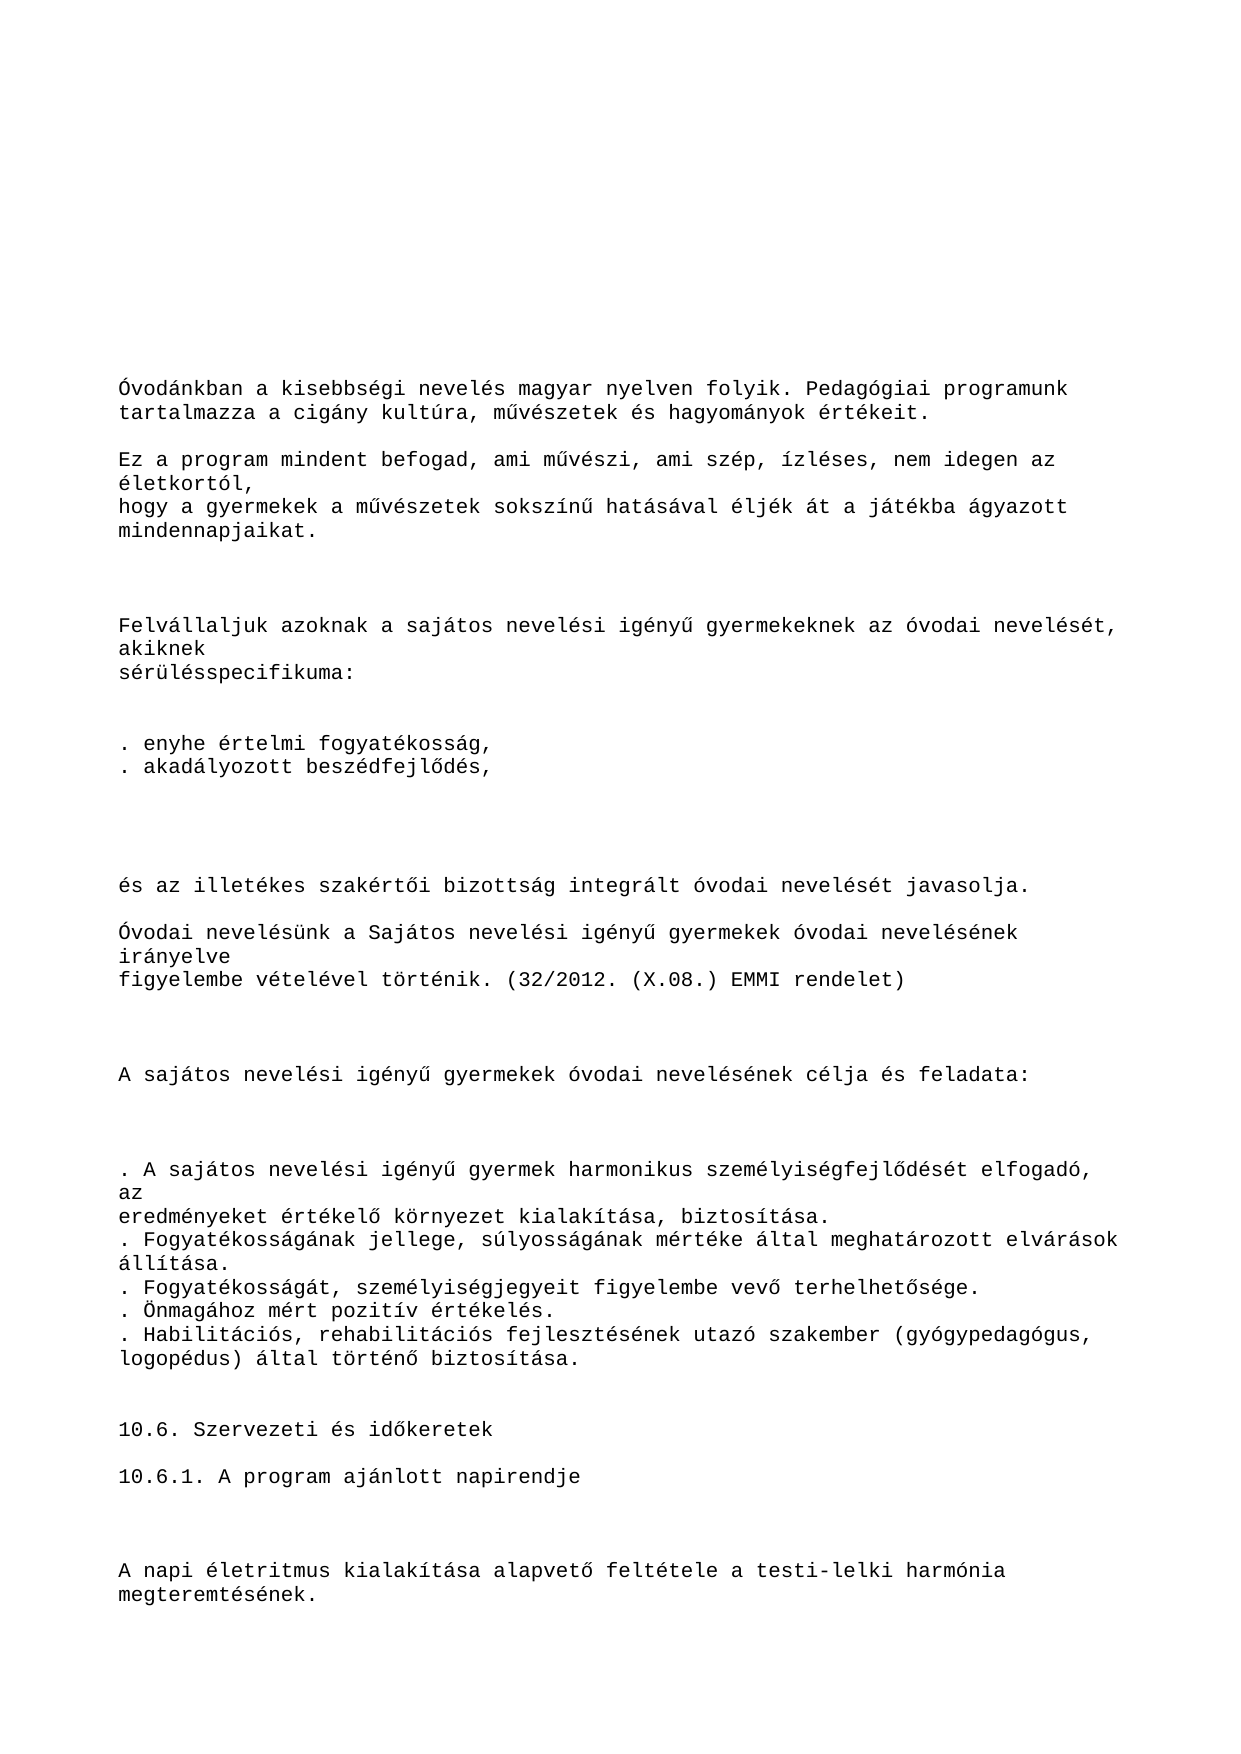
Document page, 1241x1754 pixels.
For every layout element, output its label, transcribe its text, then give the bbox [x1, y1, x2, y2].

text 10.6. Szervezeti és időkeretek [118, 1419, 1122, 1442]
text . enyhe értelmi fogyatékosság, [118, 733, 1122, 757]
text . Fogyatékosságának jellege, súlyosságának mértéke által meghatározott elvárások [118, 1229, 1122, 1253]
text állítása. [118, 1253, 1122, 1277]
text tartalmazza a cigány kultúra, művészetek és hagyományok értékeit. [118, 402, 1122, 426]
text hogy a gyermekek a művészetek sokszínű hatásával éljék át a játékba ágyazott [118, 496, 1122, 520]
text logopédus) által történő biztosítása. [118, 1348, 1122, 1371]
text Óvodai nevelésünk a Sajátos nevelési igényű gyermekek óvodai nevelésének irányelve [118, 922, 1122, 969]
text Óvodánkban a kisebbségi nevelés magyar nyelven folyik. Pedagógiai programunk [118, 378, 1122, 402]
text . akadályozott beszédfejlődés, [118, 757, 1122, 780]
text A sajátos nevelési igényű gyermekek óvodai nevelésének célja és feladata: [118, 1064, 1122, 1088]
text Felvállaljuk azoknak a sajátos nevelési igényű gyermekeknek az óvodai nevelését, akiknek [118, 615, 1122, 662]
text A napi életritmus kialakítása alapvető feltétele a testi-lelki harmónia megteremtésének. [118, 1561, 1122, 1608]
text és az illetékes szakértői bizottság integrált óvodai nevelését javasolja. [118, 875, 1122, 898]
text 10.6.1. A program ajánlott napirendje [118, 1466, 1122, 1489]
text Ez a program mindent befogad, ami művészi, ami szép, ízléses, nem idegen az életkortól, [118, 449, 1122, 496]
text . Önmagához mért pozitív értékelés. [118, 1300, 1122, 1324]
text figyelembe vételével történik. (32/2012. (X.08.) EMMI rendelet) [118, 969, 1122, 993]
text . Habilitációs, rehabilitációs fejlesztésének utazó szakember (gyógypedagógus, [118, 1324, 1122, 1348]
text eredményeket értékelő környezet kialakítása, biztosítása. [118, 1206, 1122, 1229]
text . Fogyatékosságát, személyiségjegyeit figyelembe vevő terhelhetősége. [118, 1277, 1122, 1300]
text . A sajátos nevelési igényű gyermek harmonikus személyiségfejlődését elfogadó, az [118, 1158, 1122, 1206]
text sérülésspecifikuma: [118, 662, 1122, 686]
text mindennapjaikat. [118, 520, 1122, 544]
